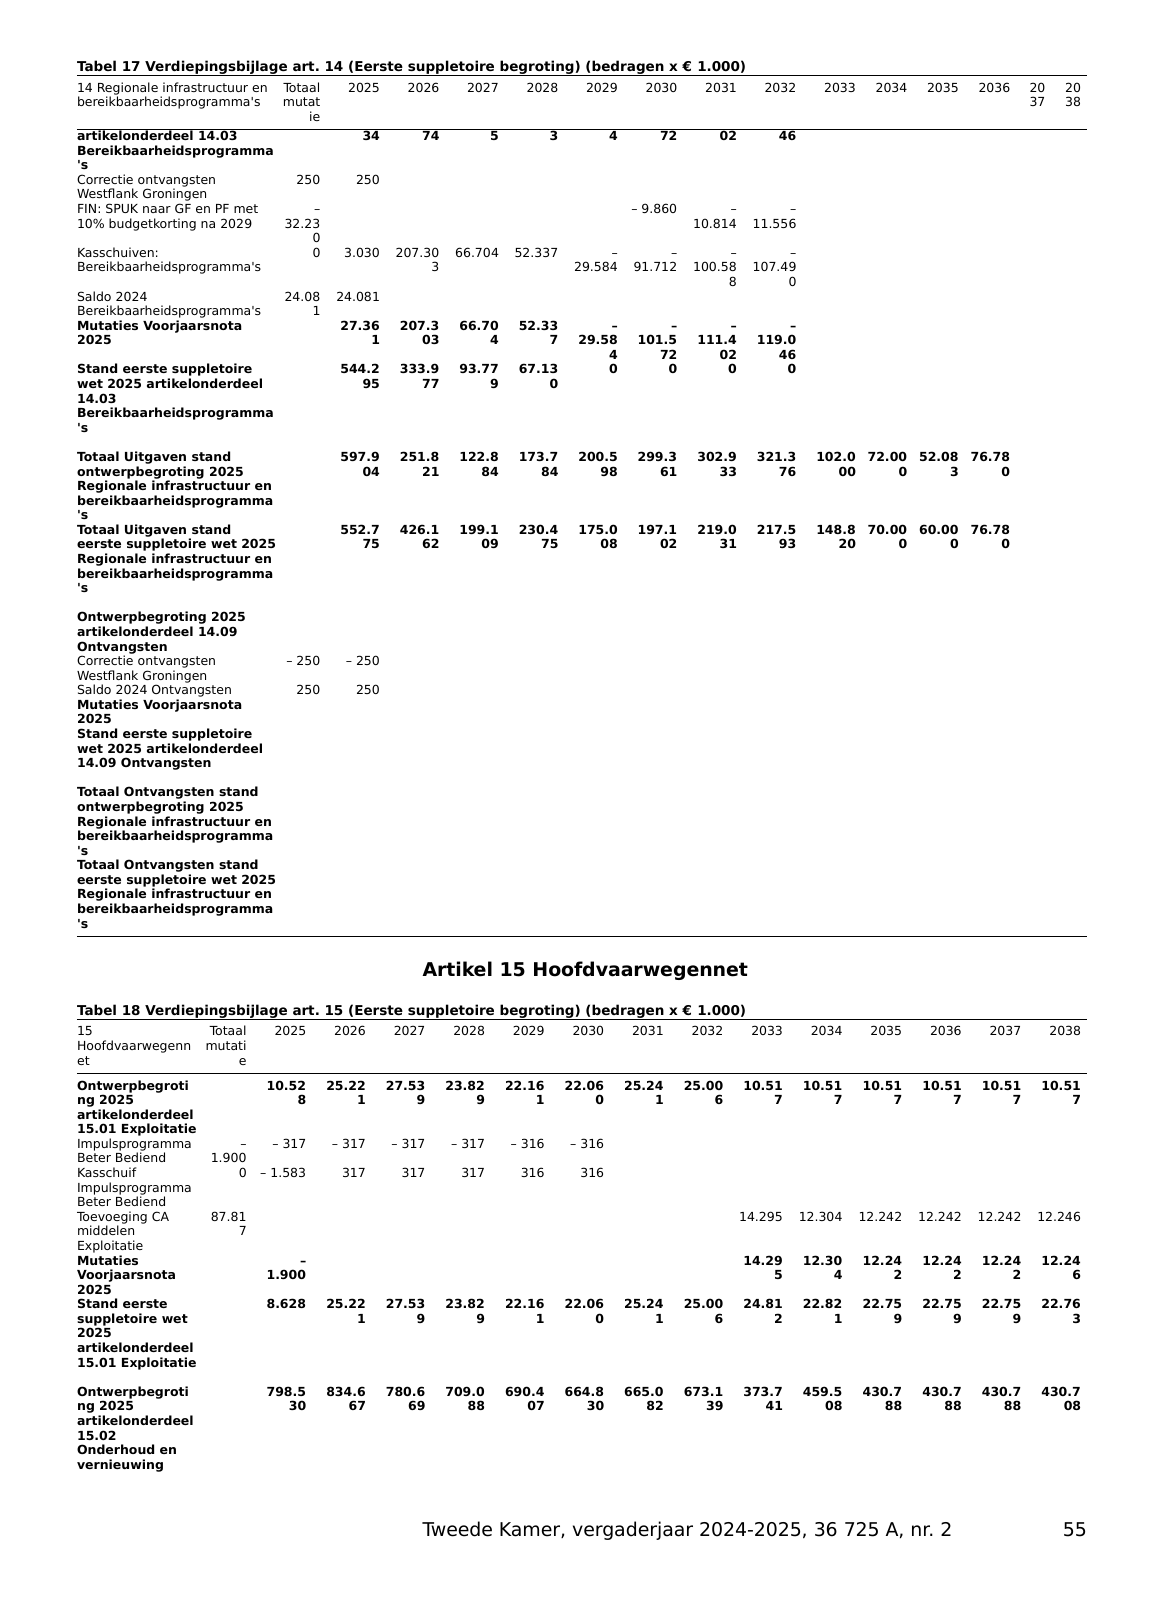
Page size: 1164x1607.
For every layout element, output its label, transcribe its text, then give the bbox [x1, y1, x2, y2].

table_cell [1016, 771, 1051, 785]
table_cell [861, 727, 913, 771]
table_cell [861, 610, 913, 654]
table_cell [276, 596, 326, 610]
table_cell Toevoeging CA middelen Exploitatie [77, 1210, 197, 1253]
table_cell [802, 173, 861, 202]
table_cell 2027 [371, 1020, 431, 1073]
table_cell [861, 683, 913, 698]
table_cell 0 [743, 362, 802, 435]
table_cell Stand eerste suppletoire wet 2025 artikelonderdeel 14.09 Ontvangsten [77, 727, 276, 771]
table_cell 0 [198, 1166, 252, 1210]
table_cell – 317 [431, 1137, 491, 1166]
table_cell [913, 698, 964, 727]
table_cell 10.517 [1027, 1074, 1087, 1137]
table_cell [445, 610, 504, 654]
table_cell [371, 1210, 431, 1253]
table_cell [371, 1370, 431, 1385]
table_cell [624, 683, 683, 698]
table_cell [1027, 1137, 1087, 1166]
table_cell 2037 [968, 1020, 1027, 1073]
table_cell [276, 610, 326, 654]
table_cell 24.081 [276, 289, 326, 318]
table_cell [1016, 202, 1051, 246]
table_cell [789, 1166, 848, 1210]
table_cell [610, 1137, 669, 1166]
table_cell [326, 610, 386, 654]
table_cell [913, 435, 964, 450]
table_cell 22.759 [908, 1297, 967, 1370]
table_cell [1051, 362, 1087, 435]
table_cell 2025 [252, 1020, 312, 1073]
table_cell [1051, 289, 1087, 318]
table_cell [908, 1137, 967, 1166]
table_cell [505, 683, 564, 698]
table_cell [505, 435, 564, 450]
table_cell 299.361 [624, 450, 683, 523]
table_cell [1051, 450, 1087, 523]
table_cell 544.295 [326, 362, 386, 435]
table_cell 2037 [1016, 76, 1051, 129]
table_cell [848, 1137, 908, 1166]
table_cell [802, 130, 861, 173]
table_cell [445, 727, 504, 771]
table_cell [491, 1210, 550, 1253]
table_cell 60.000 [913, 523, 964, 596]
table_cell [505, 727, 564, 771]
table_cell Ontwerpbegroting 2025 artikelonderdeel 15.01 Exploitatie [77, 1074, 197, 1137]
table_cell [964, 289, 1016, 318]
table_cell [669, 1166, 729, 1210]
table_cell [564, 173, 623, 202]
table_cell [913, 202, 964, 246]
table_cell [913, 596, 964, 610]
table_cell Stand eerste suppletoire wet 2025 artikelonderdeel 14.03 Bereikbaarheidsprogramma's [77, 362, 276, 435]
table_cell [964, 435, 1016, 450]
table_cell Ontwerpbegroting 2025 artikelonderdeel 14.09 Ontvangsten [77, 610, 276, 654]
table_cell [861, 654, 913, 683]
table_cell 24.081 [326, 289, 386, 318]
table_cell [505, 771, 564, 785]
table_cell [564, 435, 623, 450]
table_cell 2026 [386, 76, 445, 129]
table_cell [564, 858, 623, 936]
table_cell [802, 698, 861, 727]
table_cell [1016, 654, 1051, 683]
table_cell [491, 1370, 550, 1385]
table_cell [326, 596, 386, 610]
table_cell 2032 [669, 1020, 729, 1073]
table_cell [861, 173, 913, 202]
table_cell 24.812 [729, 1297, 788, 1370]
table_cell [1016, 130, 1051, 173]
table_cell [276, 698, 326, 727]
table_cell Saldo 2024 Ontvangsten [77, 683, 276, 698]
table_cell [848, 1166, 908, 1210]
table_cell [624, 173, 683, 202]
table_cell [326, 698, 386, 727]
table_cell [913, 771, 964, 785]
table_cell [683, 610, 742, 654]
table_cell [276, 523, 326, 596]
table_cell 709.088 [431, 1385, 491, 1472]
table_cell [789, 1370, 848, 1385]
table_cell 22.763 [1027, 1297, 1087, 1370]
table_cell [386, 683, 445, 698]
table_cell [802, 771, 861, 785]
table_cell [276, 362, 326, 435]
table_cell 207.303 [386, 246, 445, 289]
table_cell 25.241 [610, 1074, 669, 1137]
table_cell 219.031 [683, 523, 742, 596]
table_cell 76.780 [964, 450, 1016, 523]
table_cell [198, 1370, 252, 1385]
table_cell Totaal Ontvangsten stand eerste suppletoire wet 2025 Regionale infrastructuur en bereikbaarheidsprogramma's [77, 858, 276, 936]
table_cell [913, 858, 964, 936]
table_cell 52.083 [913, 450, 964, 523]
table_cell [505, 202, 564, 246]
table_cell [386, 289, 445, 318]
table_cell 12.242 [908, 1254, 967, 1297]
table_cell [564, 785, 623, 858]
table_cell [77, 1370, 197, 1385]
table_cell 430.708 [1027, 1385, 1087, 1472]
table_cell [445, 785, 504, 858]
table_cell [802, 727, 861, 771]
table_cell [198, 1074, 252, 1137]
table_cell [198, 1254, 252, 1297]
table_cell [610, 1210, 669, 1253]
table_cell [445, 698, 504, 727]
table_cell [964, 785, 1016, 858]
table_cell Totaal Uitgaven stand ontwerpbegroting 2025 Regionale infrastructuur en bereikbaarheidsprogramma's [77, 450, 276, 523]
table_cell [491, 1254, 550, 1297]
table_cell [908, 1166, 967, 1210]
table_cell 12.246 [1027, 1254, 1087, 1297]
table_cell [964, 173, 1016, 202]
table_cell 12.242 [908, 1210, 967, 1253]
table_cell 52.337 [505, 319, 564, 362]
table_cell 22.161 [491, 1297, 550, 1370]
table_cell [683, 596, 742, 610]
table_cell [505, 173, 564, 202]
table_cell 426.162 [386, 523, 445, 596]
table_cell [624, 771, 683, 785]
table_cell [802, 596, 861, 610]
table_cell 27.539 [371, 1297, 431, 1370]
table_cell [276, 858, 326, 936]
table_cell [386, 596, 445, 610]
table_cell 0 [624, 362, 683, 435]
table_cell [1016, 610, 1051, 654]
table_cell 46 [743, 130, 802, 173]
table_cell [624, 435, 683, 450]
table_cell – 317 [312, 1137, 371, 1166]
table_cell [802, 785, 861, 858]
table_cell 317 [431, 1166, 491, 1210]
table_cell [1051, 858, 1087, 936]
table_cell 317 [371, 1166, 431, 1210]
table_cell [312, 1254, 371, 1297]
table_cell 22.060 [550, 1297, 610, 1370]
table_cell Totaal Uitgaven stand eerste suppletoire wet 2025 Regionale infrastructuur en bereikbaarheidsprogramma's [77, 523, 276, 596]
table_cell 217.593 [743, 523, 802, 596]
table_cell 12.246 [1027, 1210, 1087, 1253]
table_cell 12.242 [968, 1210, 1027, 1253]
table_cell [386, 727, 445, 771]
table_cell [445, 173, 504, 202]
table_cell 430.788 [968, 1385, 1027, 1472]
table_cell 02 [683, 130, 742, 173]
table_cell [505, 698, 564, 727]
table_cell 2029 [491, 1020, 550, 1073]
table_cell 14 Regionale infrastructuur en bereikbaarheidsprogramma's [77, 76, 276, 129]
table_cell [564, 727, 623, 771]
table_cell [968, 1166, 1027, 1210]
table_cell [312, 1210, 371, 1253]
table_cell 430.788 [848, 1385, 908, 1472]
table_cell 2034 [861, 76, 913, 129]
table_cell 22.759 [848, 1297, 908, 1370]
table_cell [77, 596, 276, 610]
table_cell [252, 1370, 312, 1385]
table_cell 66.704 [445, 319, 504, 362]
table_header Tabel 18 Verdiepingsbijlage art. 15 (Eerste suppletoire begroting) (bedragen x € 1.000) [77, 1003, 1087, 1018]
table_cell [564, 771, 623, 785]
table_cell Totaal Ontvangsten stand ontwerpbegroting 2025 Regionale infrastructuur en bereikbaarheidsprogramma's [77, 785, 276, 858]
table_cell [276, 727, 326, 771]
table_cell [861, 698, 913, 727]
table_cell 321.376 [743, 450, 802, 523]
table_cell [445, 858, 504, 936]
table_cell [386, 654, 445, 683]
table_cell – 10.814 [683, 202, 742, 246]
table_cell [964, 130, 1016, 173]
table_cell [1051, 785, 1087, 858]
table_cell [1051, 202, 1087, 246]
table_cell [1051, 683, 1087, 698]
table_cell 664.830 [550, 1385, 610, 1472]
table_cell [624, 596, 683, 610]
table_cell [861, 202, 913, 246]
table_cell 2038 [1051, 76, 1087, 129]
table_cell 25.221 [312, 1074, 371, 1137]
table_cell 10.517 [789, 1074, 848, 1137]
table_cell [1016, 246, 1051, 289]
table_cell [624, 289, 683, 318]
table_cell Mutaties Voorjaarsnota 2025 [77, 319, 276, 362]
table_cell [964, 858, 1016, 936]
table_cell [683, 173, 742, 202]
table_cell [1051, 173, 1087, 202]
table_cell 102.000 [802, 450, 861, 523]
table_cell [913, 289, 964, 318]
table_cell – 107.490 [743, 246, 802, 289]
table_cell [743, 596, 802, 610]
table_cell [564, 202, 623, 246]
table_cell – 11.556 [743, 202, 802, 246]
table_cell [683, 435, 742, 450]
table_cell [1016, 683, 1051, 698]
table_cell [386, 173, 445, 202]
table_cell [683, 289, 742, 318]
table_cell 2034 [789, 1020, 848, 1073]
table_cell [326, 727, 386, 771]
table_cell [861, 785, 913, 858]
table_cell Impulsprogramma Beter Bediend [77, 1137, 197, 1166]
table_cell [743, 435, 802, 450]
table_cell 23.829 [431, 1074, 491, 1137]
table_cell Mutaties Voorjaarsnota 2025 [77, 1254, 197, 1297]
table_cell [445, 771, 504, 785]
table_cell [386, 202, 445, 246]
table_cell [1016, 596, 1051, 610]
table_cell 230.475 [505, 523, 564, 596]
table_cell – 119.046 [743, 319, 802, 362]
table_cell [276, 785, 326, 858]
table_cell 316 [550, 1166, 610, 1210]
table_cell [1051, 523, 1087, 596]
table_cell 197.102 [624, 523, 683, 596]
table_cell – 316 [491, 1137, 550, 1166]
table_cell [683, 698, 742, 727]
table_cell [610, 1254, 669, 1297]
table_cell [861, 596, 913, 610]
table_cell 67.130 [505, 362, 564, 435]
table_cell 5 [445, 130, 504, 173]
table_cell [743, 610, 802, 654]
table_cell [964, 683, 1016, 698]
table_cell [789, 1137, 848, 1166]
table_cell [964, 202, 1016, 246]
table_cell – 29.584 [564, 246, 623, 289]
table_cell [861, 289, 913, 318]
table_cell 2030 [550, 1020, 610, 1073]
table_cell 12.304 [789, 1210, 848, 1253]
table_cell – 1.900 [198, 1137, 252, 1166]
table_cell 2026 [312, 1020, 371, 1073]
table_cell – 101.572 [624, 319, 683, 362]
table_cell – 317 [371, 1137, 431, 1166]
table_cell [743, 683, 802, 698]
table_cell 250 [276, 173, 326, 202]
table_cell [445, 435, 504, 450]
table_cell [743, 289, 802, 318]
table_cell [1016, 435, 1051, 450]
table_cell [968, 1370, 1027, 1385]
table_cell [386, 435, 445, 450]
table_cell [913, 130, 964, 173]
table_cell [624, 727, 683, 771]
table_cell 74 [386, 130, 445, 173]
table_cell Kasschuiven: Bereikbaarheidsprogramma's [77, 246, 276, 289]
table_cell 2027 [445, 76, 504, 129]
table_cell [326, 858, 386, 936]
table_cell [624, 858, 683, 936]
table_cell [1051, 435, 1087, 450]
table_cell [913, 319, 964, 362]
table_cell [1016, 858, 1051, 936]
table_cell Totaal mutatie [276, 76, 326, 129]
table_cell [1051, 596, 1087, 610]
table_cell [610, 1370, 669, 1385]
table_cell 690.407 [491, 1385, 550, 1472]
table_cell [77, 771, 276, 785]
table_cell [445, 596, 504, 610]
table_cell [431, 1210, 491, 1253]
table_cell [729, 1166, 788, 1210]
table_cell Saldo 2024 Bereikbaarheidsprogramma's [77, 289, 276, 318]
table_cell [505, 596, 564, 610]
table_cell [861, 435, 913, 450]
table_cell 798.530 [252, 1385, 312, 1472]
table_cell 2035 [848, 1020, 908, 1073]
table_cell 76.780 [964, 523, 1016, 596]
table_cell [1016, 523, 1051, 596]
table_cell – 29.584 [564, 319, 623, 362]
table_cell [743, 173, 802, 202]
table_cell [802, 319, 861, 362]
table_cell [276, 319, 326, 362]
table_cell [743, 858, 802, 936]
table_cell 673.139 [669, 1385, 729, 1472]
table_cell Kasschuif Impulsprogramma Beter Bediend [77, 1166, 197, 1210]
table_cell [431, 1254, 491, 1297]
table_cell 8.628 [252, 1297, 312, 1370]
table_cell [326, 202, 386, 246]
table_cell [505, 785, 564, 858]
table_cell 597.904 [326, 450, 386, 523]
table_cell [1016, 173, 1051, 202]
table_cell 70.000 [861, 523, 913, 596]
table_cell [505, 610, 564, 654]
table_cell [564, 654, 623, 683]
table_cell [802, 435, 861, 450]
table_cell 23.829 [431, 1297, 491, 1370]
table_cell 66.704 [445, 246, 504, 289]
table_cell – 1.900 [252, 1254, 312, 1297]
table_cell [964, 596, 1016, 610]
table_cell 0 [276, 246, 326, 289]
table_cell [77, 435, 276, 450]
table_cell 199.109 [445, 523, 504, 596]
table_cell [913, 785, 964, 858]
table_cell [326, 771, 386, 785]
table_cell 25.241 [610, 1297, 669, 1370]
table_cell [564, 683, 623, 698]
table_cell – 317 [252, 1137, 312, 1166]
table_cell [386, 698, 445, 727]
table_cell Correctie ontvangsten Westflank Groningen [77, 173, 276, 202]
table_cell 333.977 [386, 362, 445, 435]
table_cell 14.295 [729, 1210, 788, 1253]
table_cell [683, 727, 742, 771]
table_cell [848, 1370, 908, 1385]
table_cell [802, 289, 861, 318]
table_cell 25.006 [669, 1074, 729, 1137]
table_cell 200.598 [564, 450, 623, 523]
table_cell [1051, 319, 1087, 362]
table_cell [1051, 727, 1087, 771]
table_cell – 111.402 [683, 319, 742, 362]
table_cell [276, 450, 326, 523]
table_cell 2030 [624, 76, 683, 129]
table_cell [913, 610, 964, 654]
table_cell 14.295 [729, 1254, 788, 1297]
table_cell [913, 683, 964, 698]
table_cell [1016, 319, 1051, 362]
table_cell 251.821 [386, 450, 445, 523]
table_cell [964, 362, 1016, 435]
table_cell [913, 727, 964, 771]
table_cell 148.820 [802, 523, 861, 596]
table_cell [326, 435, 386, 450]
table_cell [610, 1166, 669, 1210]
table_cell 12.242 [848, 1254, 908, 1297]
table_cell 2031 [683, 76, 742, 129]
table_cell 10.517 [729, 1074, 788, 1137]
table_cell [861, 246, 913, 289]
table_cell 2035 [913, 76, 964, 129]
table_cell [252, 1210, 312, 1253]
table_cell 72.000 [861, 450, 913, 523]
table_cell [386, 610, 445, 654]
table_cell [564, 289, 623, 318]
table_cell 665.082 [610, 1385, 669, 1472]
table_cell [964, 771, 1016, 785]
table_cell 2036 [908, 1020, 967, 1073]
table_cell [1027, 1166, 1087, 1210]
table_cell [802, 654, 861, 683]
table_cell 10.528 [252, 1074, 312, 1137]
table_cell Correctie ontvangsten Westflank Groningen [77, 654, 276, 683]
table_cell [1016, 785, 1051, 858]
table_cell 2029 [564, 76, 623, 129]
table_cell [908, 1370, 967, 1385]
table_cell 12.304 [789, 1254, 848, 1297]
table_cell [683, 858, 742, 936]
table_cell 22.161 [491, 1074, 550, 1137]
table_cell 250 [276, 683, 326, 698]
table_cell [386, 771, 445, 785]
table_cell [802, 858, 861, 936]
table_cell [861, 130, 913, 173]
table_cell 3.030 [326, 246, 386, 289]
table_cell – 316 [550, 1137, 610, 1166]
table_cell 87.817 [198, 1210, 252, 1253]
table_cell 2033 [729, 1020, 788, 1073]
table_cell [968, 1137, 1027, 1166]
table_cell 12.242 [968, 1254, 1027, 1297]
table_cell [964, 654, 1016, 683]
table_cell 834.667 [312, 1385, 371, 1472]
table_cell – 250 [326, 654, 386, 683]
table_cell [312, 1370, 371, 1385]
table_cell 430.788 [908, 1385, 967, 1472]
table_cell [550, 1210, 610, 1253]
table_cell Totaal mutatie [198, 1020, 252, 1073]
table_cell – 9.860 [624, 202, 683, 246]
table_cell 316 [491, 1166, 550, 1210]
table_cell Ontwerpbegroting 2025 artikelonderdeel 15.02 Onderhoud en vernieuwing [77, 1385, 197, 1472]
table_cell – 32.230 [276, 202, 326, 246]
table_cell [386, 785, 445, 858]
table_cell [913, 173, 964, 202]
table_cell [445, 654, 504, 683]
table_cell 72 [624, 130, 683, 173]
table_cell [1016, 698, 1051, 727]
table_cell [861, 771, 913, 785]
table_cell [505, 654, 564, 683]
table_cell 302.933 [683, 450, 742, 523]
table_cell [564, 610, 623, 654]
table_cell [1016, 362, 1051, 435]
table_cell [729, 1137, 788, 1166]
table_cell [276, 771, 326, 785]
table_cell [386, 858, 445, 936]
table_cell [624, 698, 683, 727]
table_cell [198, 1297, 252, 1370]
table_cell [326, 785, 386, 858]
table_cell [861, 319, 913, 362]
table_cell [802, 362, 861, 435]
table_cell Mutaties Voorjaarsnota 2025 [77, 698, 276, 727]
table_cell [743, 698, 802, 727]
table_cell [964, 246, 1016, 289]
table_cell [743, 727, 802, 771]
table_cell [1016, 450, 1051, 523]
table_cell 22.821 [789, 1297, 848, 1370]
table_cell 27.361 [326, 319, 386, 362]
table_cell 93.779 [445, 362, 504, 435]
table_cell [1051, 130, 1087, 173]
table_cell – 1.583 [252, 1166, 312, 1210]
table_cell [1016, 289, 1051, 318]
table_cell [802, 683, 861, 698]
table_cell [564, 596, 623, 610]
table_cell – 91.712 [624, 246, 683, 289]
table_cell [861, 858, 913, 936]
table_cell [913, 362, 964, 435]
table_cell [802, 246, 861, 289]
table_cell 459.508 [789, 1385, 848, 1472]
table_cell [1051, 698, 1087, 727]
table_cell [964, 319, 1016, 362]
table_cell 2025 [326, 76, 386, 129]
table_cell [1016, 727, 1051, 771]
table_cell [1051, 246, 1087, 289]
table_cell 10.517 [908, 1074, 967, 1137]
table_cell [743, 771, 802, 785]
table_cell [913, 246, 964, 289]
table_cell [964, 698, 1016, 727]
table_cell [431, 1370, 491, 1385]
table_cell [564, 698, 623, 727]
table_cell [683, 654, 742, 683]
table_cell [624, 654, 683, 683]
table_cell [276, 130, 326, 173]
table_cell 0 [683, 362, 742, 435]
table_cell 250 [326, 683, 386, 698]
table_cell [683, 785, 742, 858]
table_cell 4 [564, 130, 623, 173]
table_cell 2028 [431, 1020, 491, 1073]
table_cell [624, 785, 683, 858]
table_cell 52.337 [505, 246, 564, 289]
table_cell [683, 771, 742, 785]
table_cell 207.303 [386, 319, 445, 362]
table_cell [505, 289, 564, 318]
table_cell 10.517 [968, 1074, 1027, 1137]
table_cell [729, 1370, 788, 1385]
table_cell [669, 1210, 729, 1253]
table_cell 27.539 [371, 1074, 431, 1137]
table_cell [743, 785, 802, 858]
table_cell [445, 202, 504, 246]
table_cell 2036 [964, 76, 1016, 129]
table_cell 22.060 [550, 1074, 610, 1137]
table_cell 0 [564, 362, 623, 435]
table_cell – 100.588 [683, 246, 742, 289]
table_cell 122.884 [445, 450, 504, 523]
table_cell [1051, 654, 1087, 683]
table_cell 2028 [505, 76, 564, 129]
table_cell artikelonderdeel 14.03 Bereikbaarheidsprogramma's [77, 130, 276, 173]
table_cell [624, 610, 683, 654]
table_header Tabel 17 Verdiepingsbijlage art. 14 (Eerste suppletoire begroting) (bedragen x € 1.000) [77, 59, 1087, 75]
table_cell [964, 727, 1016, 771]
table_cell 2031 [610, 1020, 669, 1073]
table_cell 34 [326, 130, 386, 173]
table_cell Stand eerste suppletoire wet 2025 artikelonderdeel 15.01 Exploitatie [77, 1297, 197, 1370]
table_cell [743, 654, 802, 683]
table_cell [505, 858, 564, 936]
table_cell [550, 1370, 610, 1385]
table_cell 25.006 [669, 1297, 729, 1370]
table_cell 2033 [802, 76, 861, 129]
table_cell [669, 1137, 729, 1166]
table_cell 12.242 [848, 1210, 908, 1253]
table_cell 173.784 [505, 450, 564, 523]
table_cell 317 [312, 1166, 371, 1210]
table_cell [683, 683, 742, 698]
table_cell – 250 [276, 654, 326, 683]
table_cell [550, 1254, 610, 1297]
table_cell 552.775 [326, 523, 386, 596]
table_cell [802, 610, 861, 654]
table_cell 780.669 [371, 1385, 431, 1472]
table_cell 2032 [743, 76, 802, 129]
table_cell 22.759 [968, 1297, 1027, 1370]
table_cell [1051, 610, 1087, 654]
table_cell [861, 362, 913, 435]
table_cell [1051, 771, 1087, 785]
table_cell 2038 [1027, 1020, 1087, 1073]
table_cell [802, 202, 861, 246]
table_cell 250 [326, 173, 386, 202]
table_cell FIN: SPUK naar GF en PF met 10% budgetkorting na 2029 [77, 202, 276, 246]
table_cell [445, 289, 504, 318]
table_cell [669, 1254, 729, 1297]
table_cell [198, 1385, 252, 1472]
table_cell 10.517 [848, 1074, 908, 1137]
table_cell [913, 654, 964, 683]
table_cell 15 Hoofdvaarwegennet [77, 1020, 197, 1073]
table_cell [1027, 1370, 1087, 1385]
table_cell [371, 1254, 431, 1297]
table_cell [669, 1370, 729, 1385]
table_cell [445, 683, 504, 698]
table_cell [276, 435, 326, 450]
table_cell [964, 610, 1016, 654]
table_cell 373.741 [729, 1385, 788, 1472]
subtitle Artikel 15 Hoofdvaarwegennet [422, 959, 1087, 981]
table_cell 175.008 [564, 523, 623, 596]
table_cell 3 [505, 130, 564, 173]
table_cell 25.221 [312, 1297, 371, 1370]
